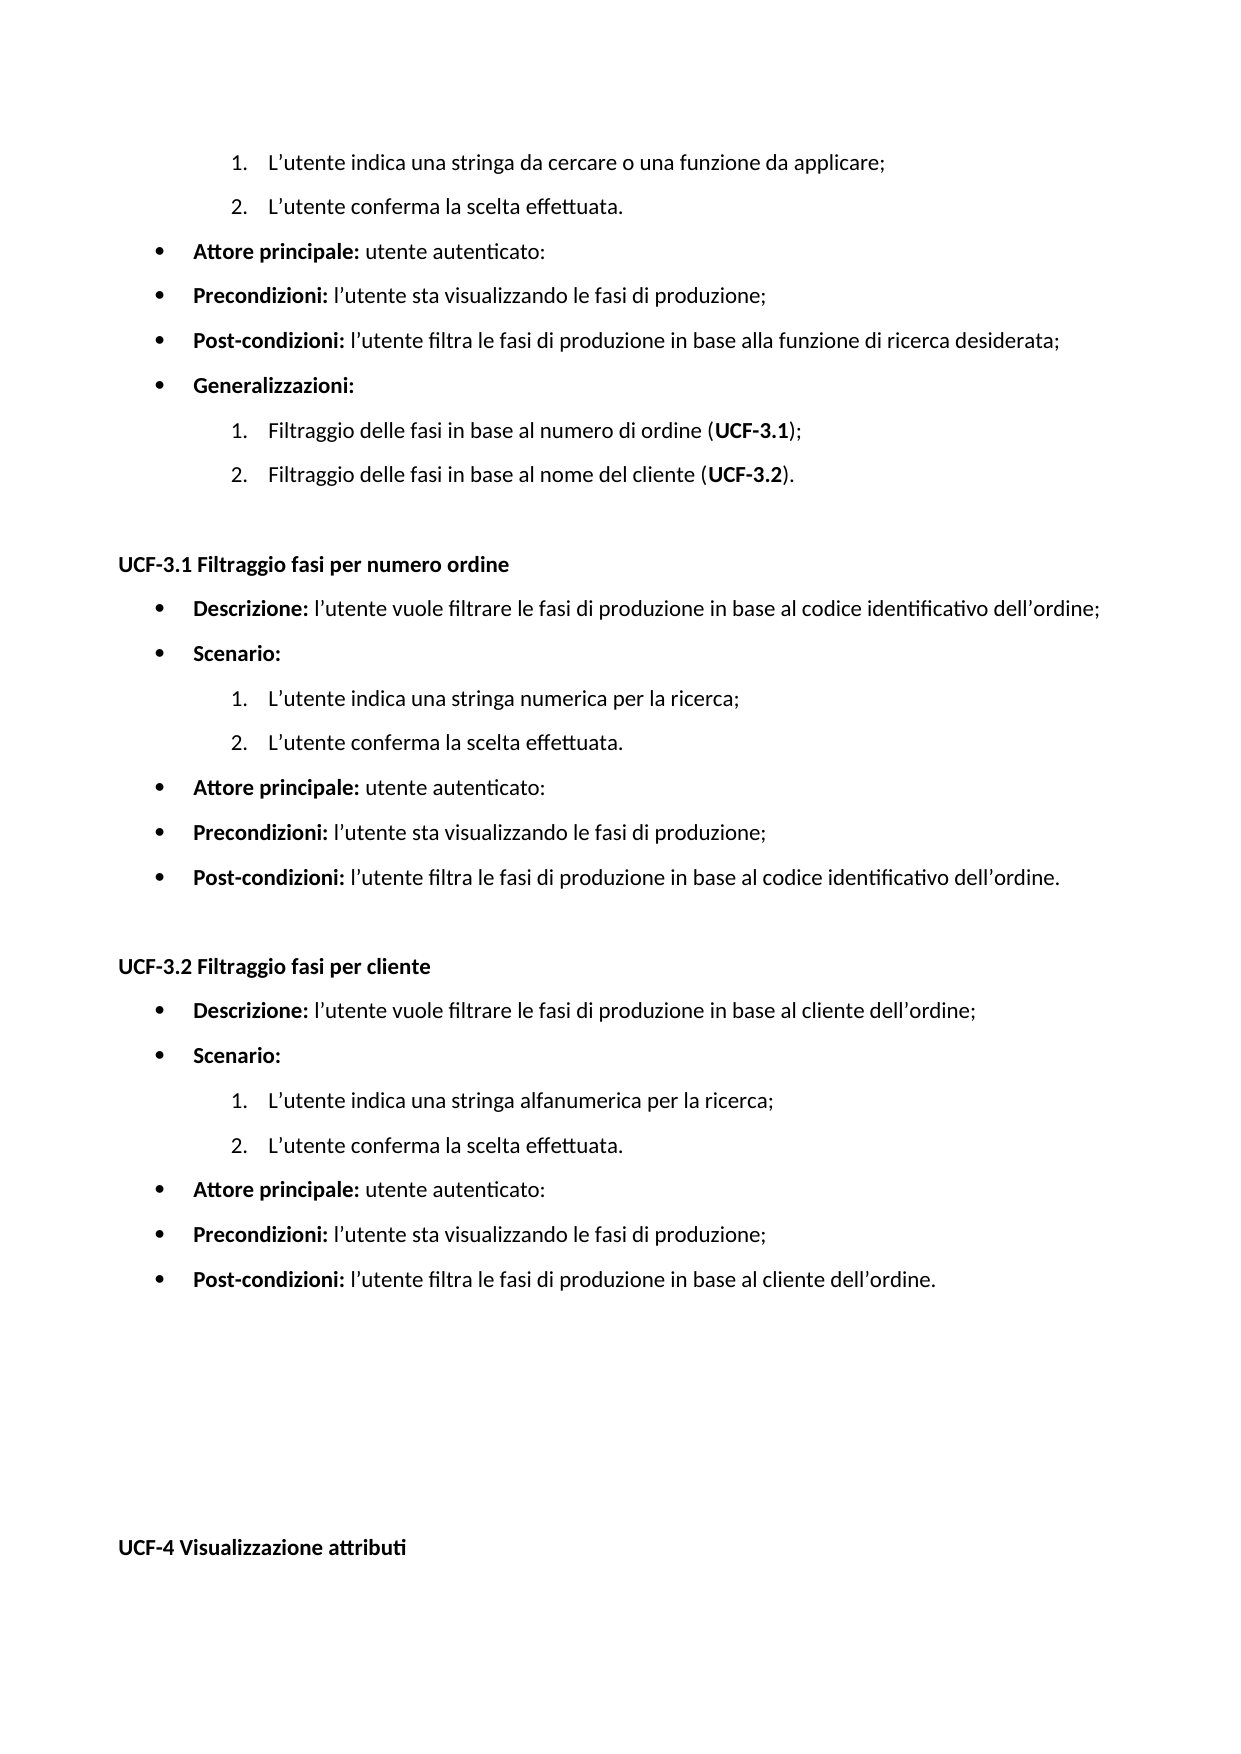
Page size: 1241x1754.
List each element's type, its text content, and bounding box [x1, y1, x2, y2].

list Post-condizioni: l’utente filtra le fasi di produzione in base alla funzione di ricerca desiderata; [156, 326, 1122, 354]
list Generalizzazioni: [156, 371, 1122, 399]
list Filtraggio delle fasi in base al numero di ordine (UCF-3.1); [231, 416, 1122, 444]
list L’utente conferma la scelta effettuata. [231, 728, 1122, 757]
list Descrizione: l’utente vuole filtrare le fasi di produzione in base al codice identificativo dell’ordine; [156, 594, 1122, 622]
list Precondizioni: l’utente sta visualizzando le fasi di produzione; [156, 1220, 1122, 1248]
list Filtraggio delle fasi in base al nome del cliente (UCF-3.2). [231, 460, 1122, 488]
list Precondizioni: l’utente sta visualizzando le fasi di produzione; [156, 818, 1122, 846]
list Scenario: [156, 1041, 1122, 1069]
text UCF-4 Visualizzazione attributi [118, 1533, 1122, 1561]
list Attore principale: utente autenticato: [156, 1175, 1122, 1203]
list L’utente conferma la scelta effettuata. [231, 192, 1122, 220]
list L’utente indica una stringa numerica per la ricerca; [231, 684, 1122, 712]
text UCF-3.2 Filtraggio fasi per cliente [118, 952, 1122, 980]
list Descrizione: l’utente vuole filtrare le fasi di produzione in base al cliente dell’ordine; [156, 997, 1122, 1025]
list Precondizioni: l’utente sta visualizzando le fasi di produzione; [156, 282, 1122, 310]
list Attore principale: utente autenticato: [156, 773, 1122, 801]
text UCF-3.1 Filtraggio fasi per numero ordine [118, 550, 1122, 578]
list L’utente indica una stringa da cercare o una funzione da applicare; [231, 148, 1122, 176]
list Attore principale: utente autenticato: [156, 237, 1122, 265]
list L’utente conferma la scelta effettuata. [231, 1131, 1122, 1159]
list Post-condizioni: l’utente filtra le fasi di produzione in base al cliente dell’ordine. [156, 1265, 1122, 1293]
list Post-condizioni: l’utente filtra le fasi di produzione in base al codice identificativo dell’ordine. [156, 863, 1122, 891]
list Scenario: [156, 639, 1122, 667]
list L’utente indica una stringa alfanumerica per la ricerca; [231, 1086, 1122, 1114]
